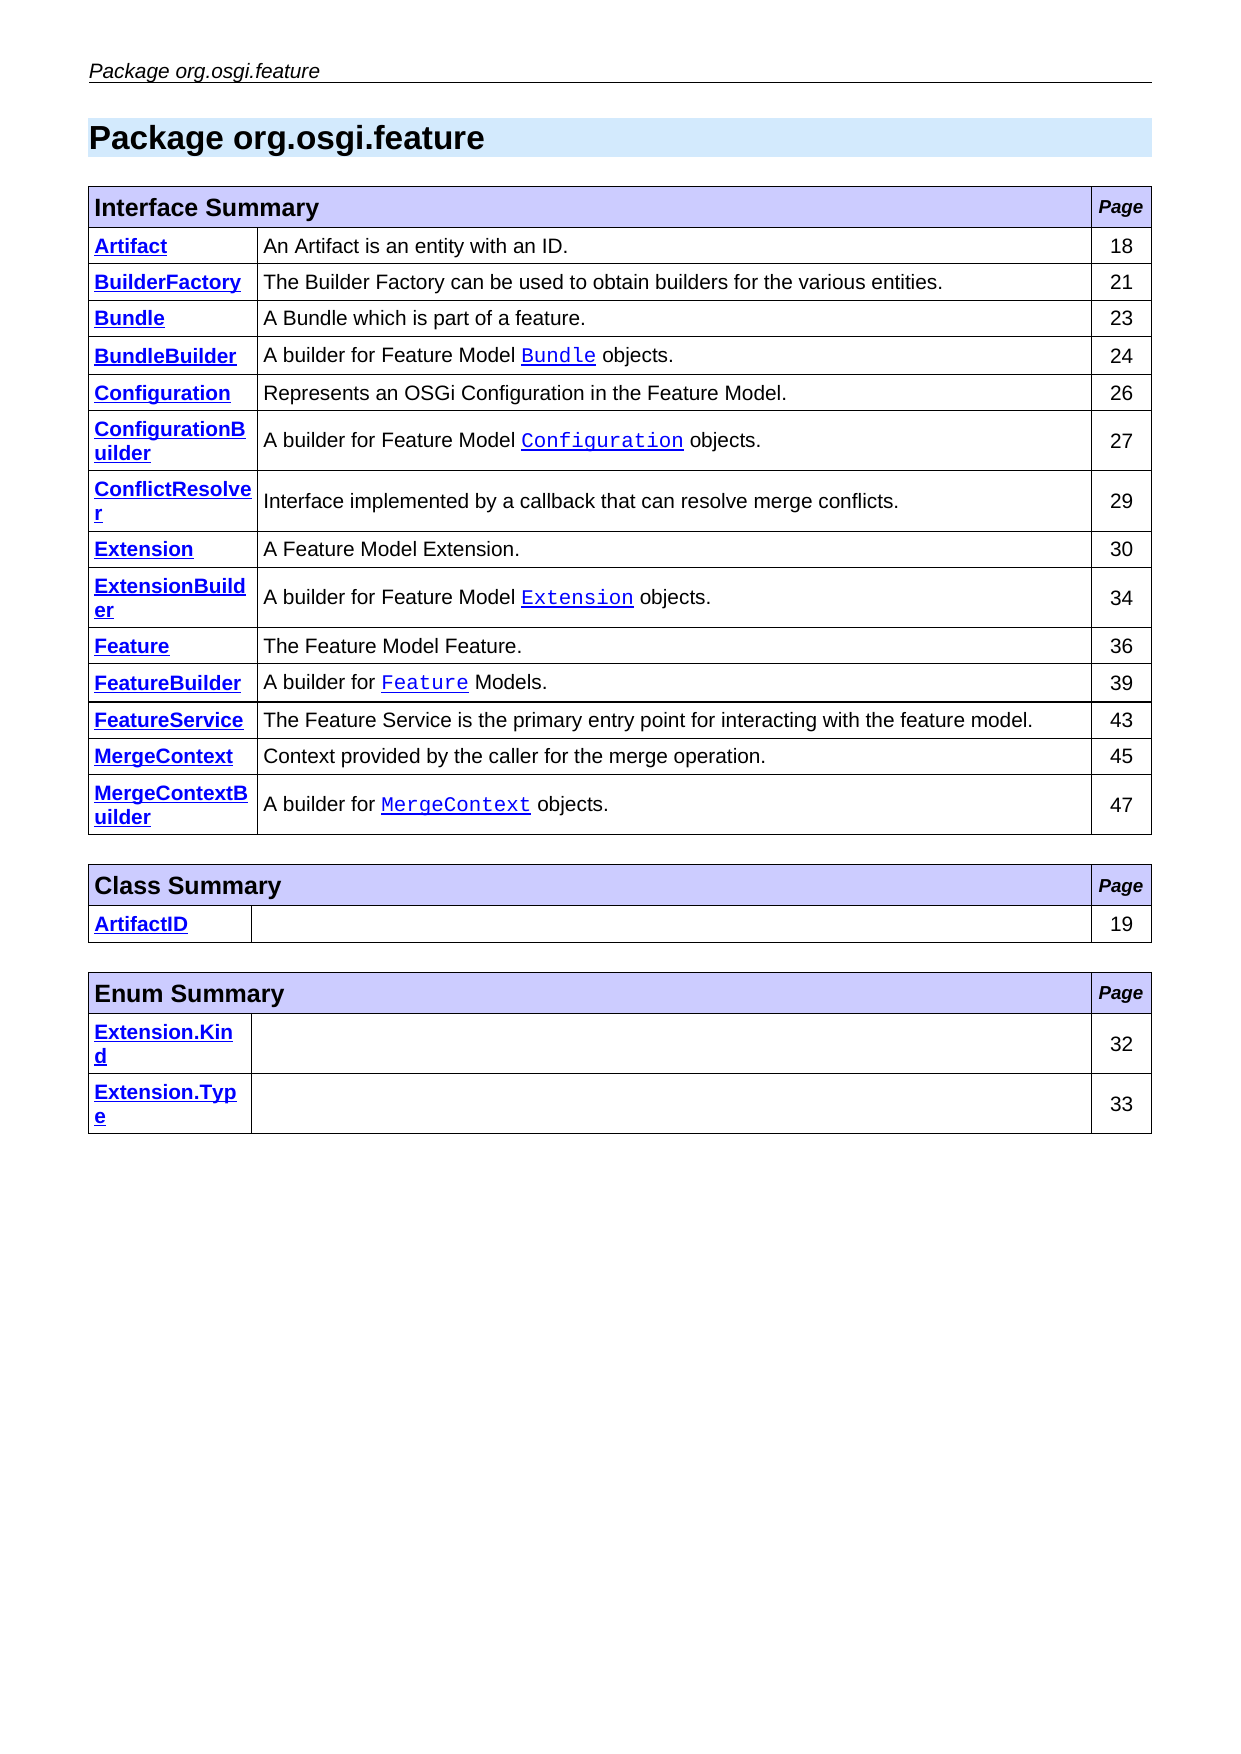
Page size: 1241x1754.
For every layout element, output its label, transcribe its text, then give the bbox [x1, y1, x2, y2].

table_header Interface Summary [89, 187, 1091, 227]
table_cell [252, 1074, 1091, 1133]
table_cell Represents an OSGi Configuration in the Feature Model. [258, 375, 1091, 410]
table_cell The Feature Service is the primary entry point for interacting with the feature model. [258, 703, 1091, 738]
table_cell The Builder Factory can be used to obtain builders for the various entities. [258, 264, 1091, 299]
table_header Page [1092, 865, 1151, 905]
table_cell FeatureBuilder [89, 664, 257, 701]
table_header Enum Summary [89, 973, 1091, 1013]
table_cell A Bundle which is part of a feature. [258, 301, 1091, 336]
table_cell 18 [1092, 906, 1151, 942]
table_cell 32 [1092, 1074, 1151, 1133]
table_cell 35 [1092, 628, 1151, 663]
table_cell A builder for Feature Model Bundle objects. [258, 337, 1091, 374]
table_cell 20 [1092, 264, 1151, 299]
table_header Page [1092, 187, 1151, 227]
table_cell 23 [1092, 337, 1151, 374]
table_cell 42 [1092, 703, 1151, 738]
table_cell 28 [1092, 471, 1151, 531]
table_cell ConflictResolver [89, 471, 257, 531]
table_cell Artifact [89, 228, 257, 263]
table_cell The Feature Model Feature. [258, 628, 1091, 663]
table_cell MergeContext [89, 739, 257, 774]
table_cell 25 [1092, 375, 1151, 410]
table_cell 17 [1092, 228, 1151, 263]
table_cell Extension.Type [89, 1074, 251, 1133]
table_cell Extension.Kind [89, 1014, 251, 1073]
table_cell Bundle [89, 301, 257, 336]
table_cell FeatureService [89, 703, 257, 738]
table_cell 46 [1092, 775, 1151, 834]
table_cell 26 [1092, 411, 1151, 470]
table_cell 22 [1092, 301, 1151, 336]
table_cell 44 [1092, 739, 1151, 774]
table_cell A builder for Feature Model Extension objects. [258, 568, 1091, 627]
table_header Page [1092, 973, 1151, 1013]
table_cell Interface implemented by a callback that can resolve merge conflicts. [258, 471, 1091, 531]
table_cell 29 [1092, 532, 1151, 567]
table_cell Extension [89, 532, 257, 567]
table_cell Context provided by the caller for the merge operation. [258, 739, 1091, 774]
table_header Class Summary [89, 865, 1091, 905]
table_cell 38 [1092, 664, 1151, 701]
table_cell A builder for Feature Model Configuration objects. [258, 411, 1091, 470]
table_cell Configuration [89, 375, 257, 410]
table_cell A builder for MergeContext objects. [258, 775, 1091, 834]
table_cell A builder for Feature Models. [258, 664, 1091, 701]
table_cell 31 [1092, 1014, 1151, 1073]
table_cell A Feature Model Extension. [258, 532, 1091, 567]
table_cell Feature [89, 628, 257, 663]
table_cell ConfigurationBuilder [89, 411, 257, 470]
table_cell 33 [1092, 568, 1151, 627]
table_cell An Artifact is an entity with an ID. [258, 228, 1091, 263]
table_cell MergeContextBuilder [89, 775, 257, 834]
table_cell ArtifactID [89, 906, 251, 942]
table_cell ExtensionBuilder [89, 568, 257, 627]
table_cell BundleBuilder [89, 337, 257, 374]
table_cell [252, 906, 1091, 942]
table_cell [252, 1014, 1091, 1073]
subtitle Package org.osgi.feature [88, 118, 1152, 157]
table_cell BuilderFactory [89, 264, 257, 299]
